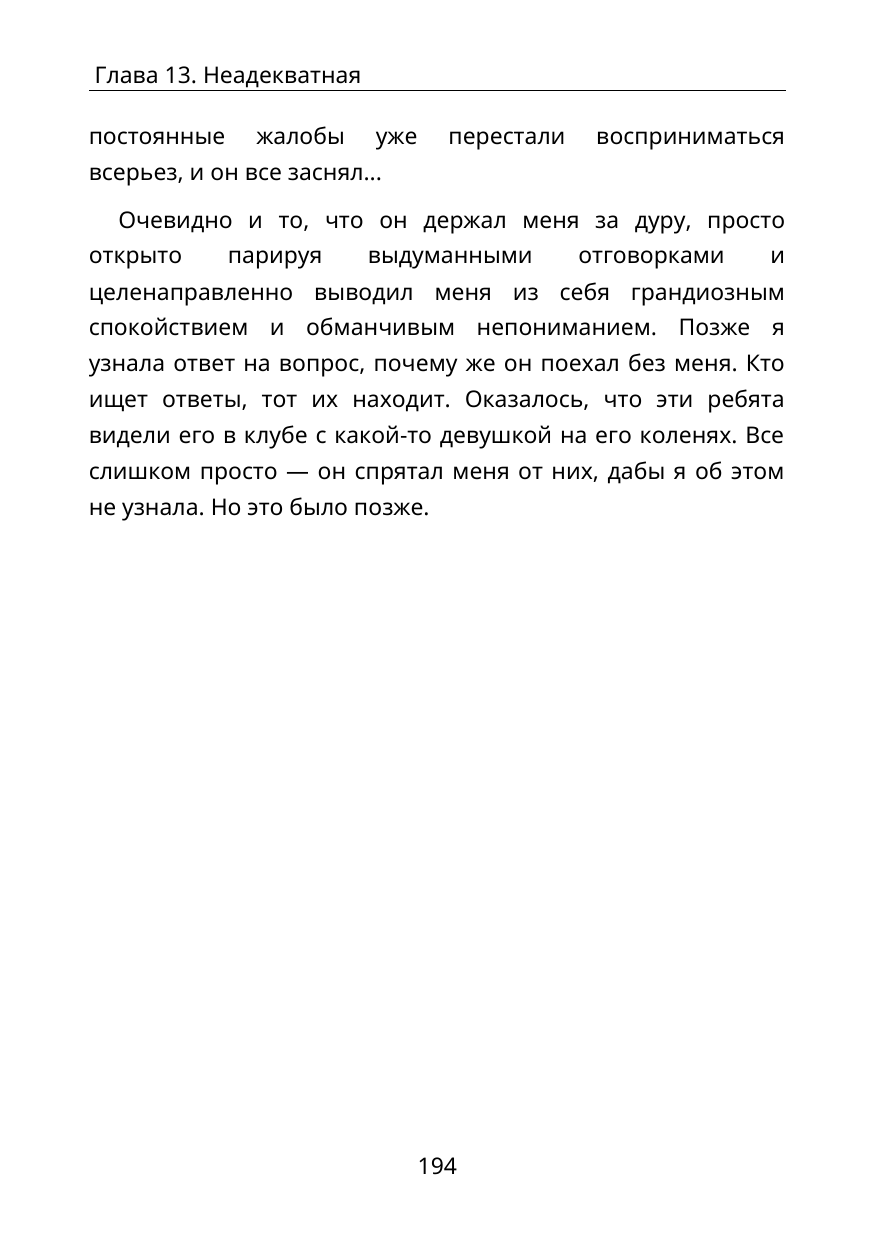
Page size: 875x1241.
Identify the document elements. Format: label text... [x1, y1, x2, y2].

text постоянные жалобы уже перестали восприниматься всерьез, и он все заснял... [88, 120, 786, 187]
text Очевидно и то, что он держал меня за дуру, просто открыто парируя выдуманными отговорками и целенаправленно выводил меня из себя грандиозным спокойствием и обманчивым непониманием. Позже я узнала ответ на вопрос, почему же он поехал без меня. Кто ищет ответы, тот их находит. Оказалось, что эти ребята видели его в клубе с какой-то девушкой на его коленях. Все слишком просто — он спрятал меня от них, дабы я об этом не узнала. Но это было позже. [88, 203, 786, 522]
